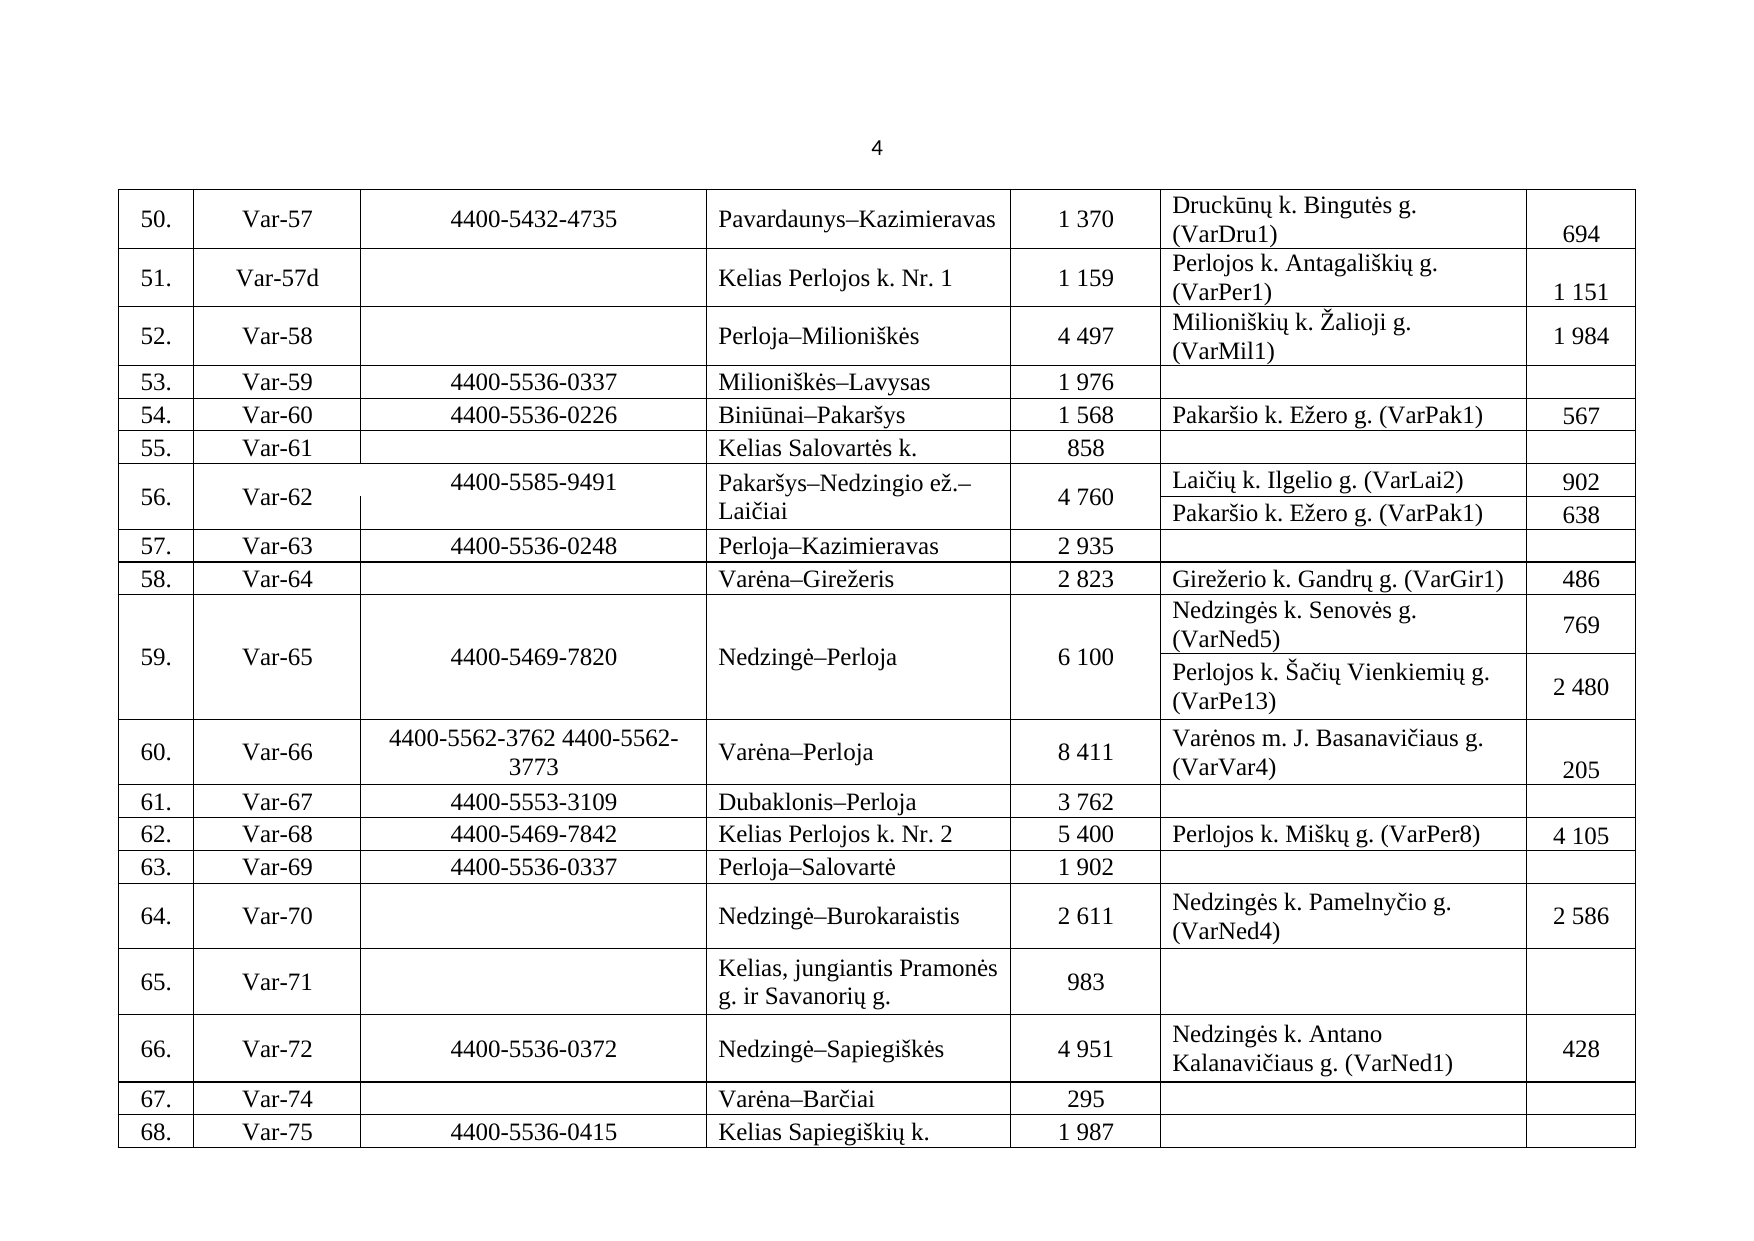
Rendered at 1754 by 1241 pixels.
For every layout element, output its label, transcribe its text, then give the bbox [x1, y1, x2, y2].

table_cell [1527, 949, 1635, 1014]
table_cell [1161, 1115, 1526, 1147]
table_cell Perlojos k. Miškų g. (VarPer8) [1161, 818, 1526, 850]
table_cell [1161, 530, 1526, 561]
table_cell 3 762 [1011, 785, 1160, 817]
table_cell 1 987 [1011, 1115, 1160, 1147]
table_cell Var-70 [194, 884, 360, 948]
table_cell 2 935 [1011, 530, 1160, 561]
table_cell Nedzingė–Burokaraistis [707, 884, 1010, 948]
table_cell 64. [119, 884, 193, 948]
table_cell Kelias Sapiegiškių k. [707, 1115, 1010, 1147]
table_cell Varėna–Girežeris [707, 563, 1010, 594]
table_cell Var-57d [194, 249, 360, 306]
table_cell 4 105 [1527, 818, 1635, 850]
table_cell 65. [119, 949, 193, 1014]
table_cell Nedzingės k. Pamelnyčio g. (VarNed4) [1161, 884, 1526, 948]
table_cell [361, 884, 706, 948]
table_cell [361, 949, 706, 1014]
table_cell 769 [1527, 595, 1635, 653]
table_cell Girežerio k. Gandrų g. (VarGir1) [1161, 563, 1526, 594]
table_cell 57. [119, 530, 193, 561]
table_cell 60. [119, 720, 193, 784]
table_cell Var-72 [194, 1015, 360, 1081]
table_cell Var-63 [194, 530, 360, 561]
table_cell 902 [1527, 464, 1635, 496]
table_cell 4400-5469-7842 [361, 818, 706, 850]
table_cell 4400-5585-9491 [361, 464, 706, 496]
table_cell [361, 307, 706, 364]
table_cell 858 [1011, 431, 1160, 463]
table_cell 61. [119, 785, 193, 817]
table_cell [361, 431, 706, 463]
table_cell Var-60 [194, 399, 360, 430]
table_cell [361, 1083, 706, 1114]
table_cell 55. [119, 431, 193, 463]
table_cell Var-64 [194, 563, 360, 594]
table_cell 1 902 [1011, 851, 1160, 882]
table_cell [1161, 949, 1526, 1014]
table_cell 4400-5536-0248 [361, 530, 706, 561]
table_cell 1 984 [1527, 307, 1635, 364]
table_cell 8 411 [1011, 720, 1160, 784]
table_cell 50. [119, 190, 193, 247]
table_cell 983 [1011, 949, 1160, 1014]
table_cell Nedzingė–Perloja [707, 595, 1010, 718]
table_cell 54. [119, 399, 193, 430]
table_cell 4400-5536-0226 [361, 399, 706, 430]
table_cell 2 586 [1527, 884, 1635, 948]
table_cell 4400-5536-0372 [361, 1015, 706, 1081]
table_cell Var-57 [194, 190, 360, 247]
table_cell Var-61 [194, 431, 360, 463]
table_cell Druckūnų k. Bingutės g. (VarDru1) [1161, 190, 1526, 247]
table_cell 1 370 [1011, 190, 1160, 247]
table_cell 53. [119, 366, 193, 397]
table_cell Perloja–Salovartė [707, 851, 1010, 882]
table_cell 66. [119, 1015, 193, 1081]
table_cell 1 159 [1011, 249, 1160, 306]
table_cell 4400-5469-7820 [361, 595, 706, 718]
table_cell 4 951 [1011, 1015, 1160, 1081]
table_cell [1527, 1083, 1635, 1114]
table_cell 567 [1527, 399, 1635, 430]
table_cell 2 480 [1527, 654, 1635, 718]
table_cell [361, 249, 706, 306]
table_cell 486 [1527, 563, 1635, 594]
table_cell Var-66 [194, 720, 360, 784]
table_cell [1527, 785, 1635, 817]
table_cell 1 151 [1527, 249, 1635, 306]
table_cell Perloja–Milioniškės [707, 307, 1010, 364]
table_cell 4400-5536-0415 [361, 1115, 706, 1147]
table_cell [1527, 530, 1635, 561]
table_cell Varėna–Perloja [707, 720, 1010, 784]
table_cell 63. [119, 851, 193, 882]
table_cell 205 [1527, 720, 1635, 784]
table_cell Milioniškių k. Žalioji g. (VarMil1) [1161, 307, 1526, 364]
table_cell 2 611 [1011, 884, 1160, 948]
table_cell 52. [119, 307, 193, 364]
table_cell 638 [1527, 497, 1635, 529]
table_cell 4400-5562-3762 4400-5562-3773 [361, 720, 706, 784]
table_cell Nedzingės k. Senovės g. (VarNed5) [1161, 595, 1526, 653]
table_cell Dubaklonis–Perloja [707, 785, 1010, 817]
table_cell [1161, 1083, 1526, 1114]
table_cell Perlojos k. Šačių Vienkiemių g. (VarPe13) [1161, 654, 1526, 718]
table_cell Kelias Perlojos k. Nr. 2 [707, 818, 1010, 850]
table_cell Pakaršys–Nedzingio ež.–Laičiai [707, 464, 1010, 529]
table_cell 4 497 [1011, 307, 1160, 364]
table_cell [361, 563, 706, 594]
table_cell [1161, 851, 1526, 882]
table_cell 68. [119, 1115, 193, 1147]
table_cell Var-65 [194, 595, 360, 718]
table_cell Kelias Salovartės k. [707, 431, 1010, 463]
table_cell [1161, 431, 1526, 463]
table_cell Var-58 [194, 307, 360, 364]
table_cell 4400-5536-0337 [361, 366, 706, 397]
table_cell 1 976 [1011, 366, 1160, 397]
table_cell Var-75 [194, 1115, 360, 1147]
table_cell Varėna–Barčiai [707, 1083, 1010, 1114]
table_cell Perlojos k. Antagališkių g. (VarPer1) [1161, 249, 1526, 306]
table_cell Var-74 [194, 1083, 360, 1114]
table_cell Var-71 [194, 949, 360, 1014]
table_cell Varėnos m. J. Basanavičiaus g. (VarVar4) [1161, 720, 1526, 784]
table_cell 6 100 [1011, 595, 1160, 718]
table_cell Nedzingės k. Antano Kalanavičiaus g. (VarNed1) [1161, 1015, 1526, 1081]
table_cell Laičių k. Ilgelio g. (VarLai2) [1161, 464, 1526, 496]
table_cell Pavardaunys–Kazimieravas [707, 190, 1010, 247]
table_cell Milioniškės–Lavysas [707, 366, 1010, 397]
table_cell 62. [119, 818, 193, 850]
table_cell Var-69 [194, 851, 360, 882]
table_cell [1527, 851, 1635, 882]
table_cell [1161, 785, 1526, 817]
table_cell Biniūnai–Pakaršys [707, 399, 1010, 430]
table_cell 4400-5553-3109 [361, 785, 706, 817]
table_cell 4400-5536-0337 [361, 851, 706, 882]
table_cell 51. [119, 249, 193, 306]
table_cell 4 760 [1011, 464, 1160, 529]
table_cell Pakaršio k. Ežero g. (VarPak1) [1161, 399, 1526, 430]
table_cell Kelias Perlojos k. Nr. 1 [707, 249, 1010, 306]
table_cell [1527, 366, 1635, 397]
table_cell Var-67 [194, 785, 360, 817]
table_cell Nedzingė–Sapiegiškės [707, 1015, 1010, 1081]
table_cell Pakaršio k. Ežero g. (VarPak1) [1161, 497, 1526, 529]
table_cell Var-68 [194, 818, 360, 850]
table_cell [1527, 1115, 1635, 1147]
table_cell 4400-5432-4735 [361, 190, 706, 247]
table_cell 56. [119, 464, 193, 529]
table_cell 67. [119, 1083, 193, 1114]
table_cell Var-59 [194, 366, 360, 397]
table_cell 694 [1527, 190, 1635, 247]
table_cell 5 400 [1011, 818, 1160, 850]
table_cell 1 568 [1011, 399, 1160, 430]
table_cell 58. [119, 563, 193, 594]
table_cell [1527, 431, 1635, 463]
table_cell 59. [119, 595, 193, 718]
table_cell Perloja–Kazimieravas [707, 530, 1010, 561]
table_cell [1161, 366, 1526, 397]
table_cell 2 823 [1011, 563, 1160, 594]
table_cell 295 [1011, 1083, 1160, 1114]
table_cell [361, 496, 706, 529]
table_cell Var-62 [194, 464, 361, 529]
table_cell 428 [1527, 1015, 1635, 1081]
table_cell Kelias, jungiantis Pramonės g. ir Savanorių g. [707, 949, 1010, 1014]
